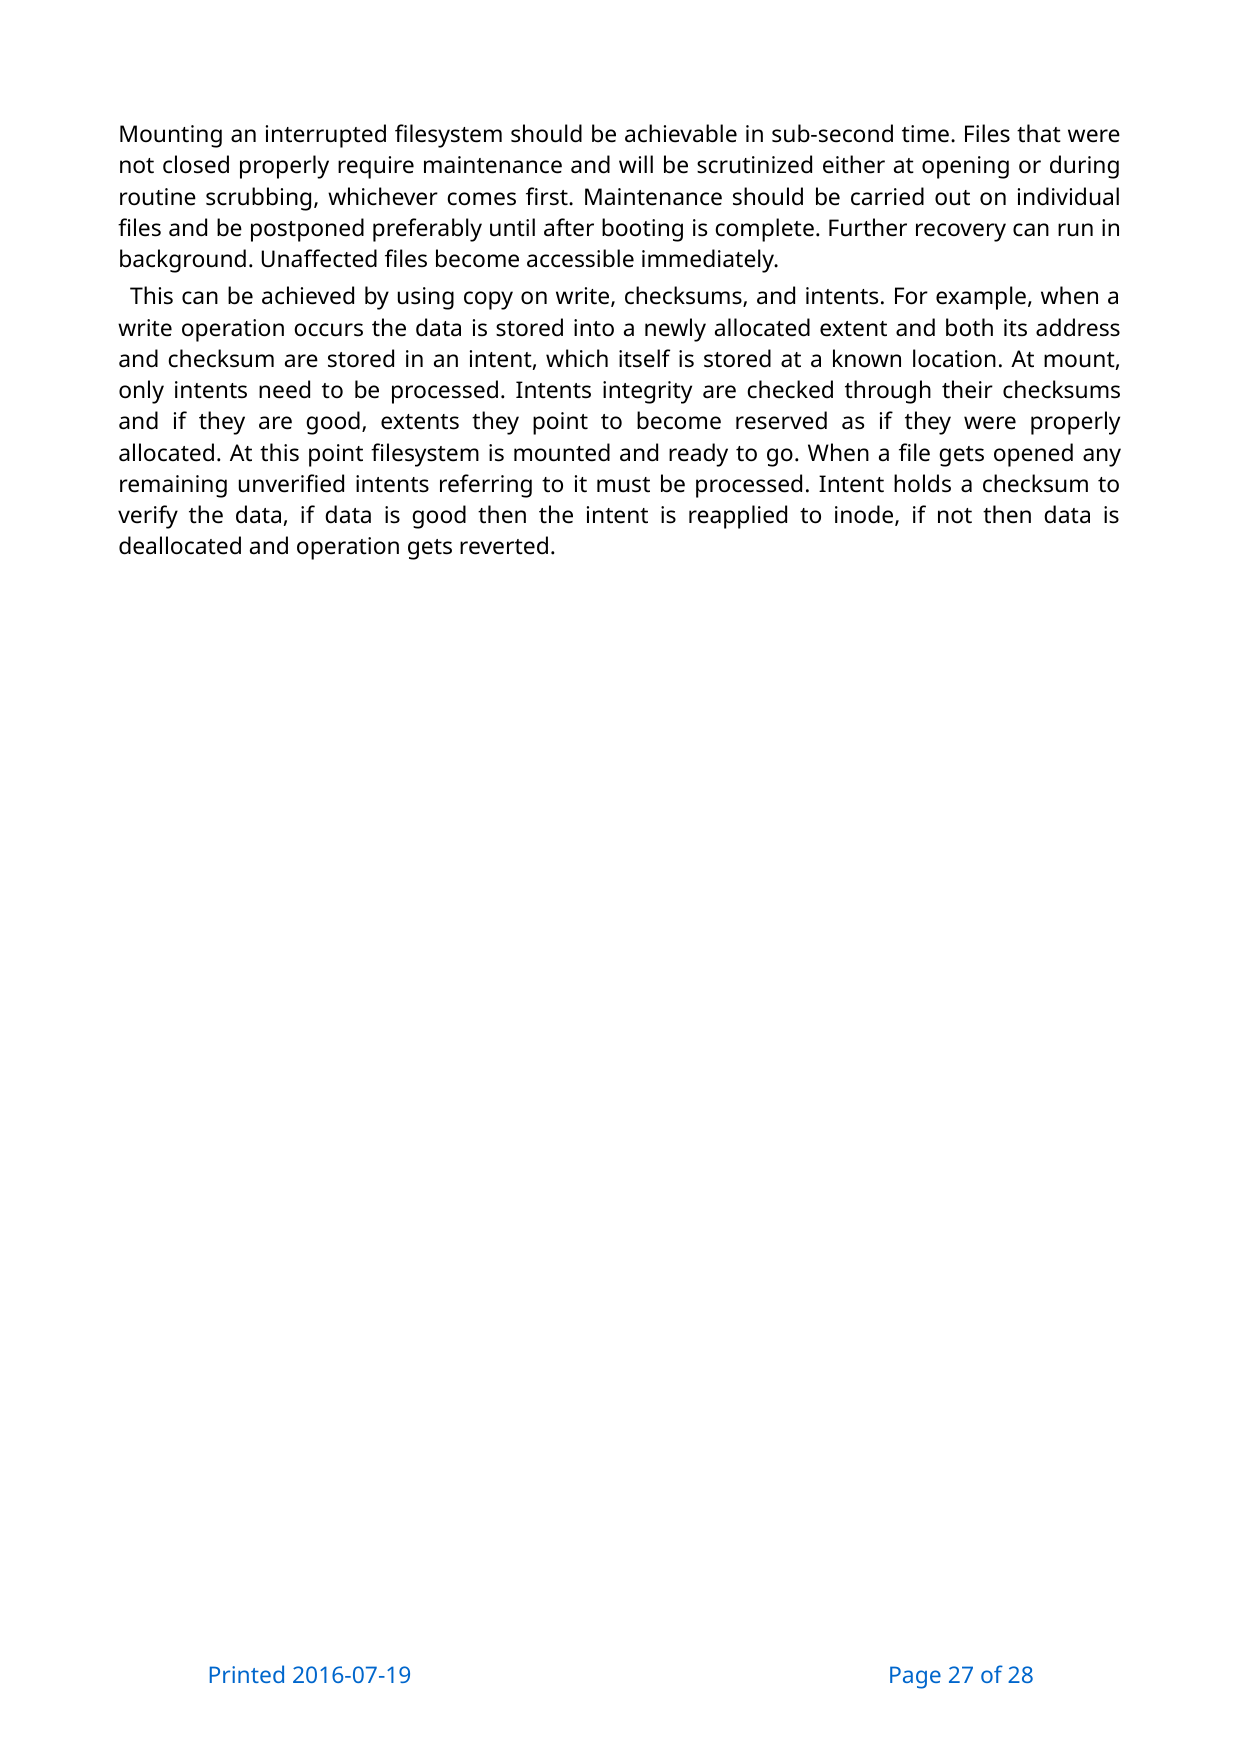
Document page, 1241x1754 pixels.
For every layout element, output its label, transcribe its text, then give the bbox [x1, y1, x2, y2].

text This can be achieved by using copy on write, checksums, and intents. For example, when a write operation occurs the data is stored into a newly allocated extent and both its address and checksum are stored in an intent, which itself is stored at a known location. At mount, only intents need to be processed. Intents integrity are checked through their checksums and if they are good, extents they point to become reserved as if they were properly allocated. At this point filesystem is mounted and ready to go. When a file gets opened any remaining unverified intents referring to it must be processed. Intent holds a checksum to verify the data, if data is good then the intent is reapplied to inode, if not then data is deallocated and operation gets reverted. [118, 280, 1122, 562]
text Mounting an interrupted filesystem should be achievable in sub-second time. Files that were not closed properly require maintenance and will be scrutinized either at opening or during routine scrubbing, whichever comes first. Maintenance should be carried out on individual files and be postponed preferably until after booting is complete. Further recovery can run in background. Unaffected files become accessible immediately. [118, 118, 1122, 274]
